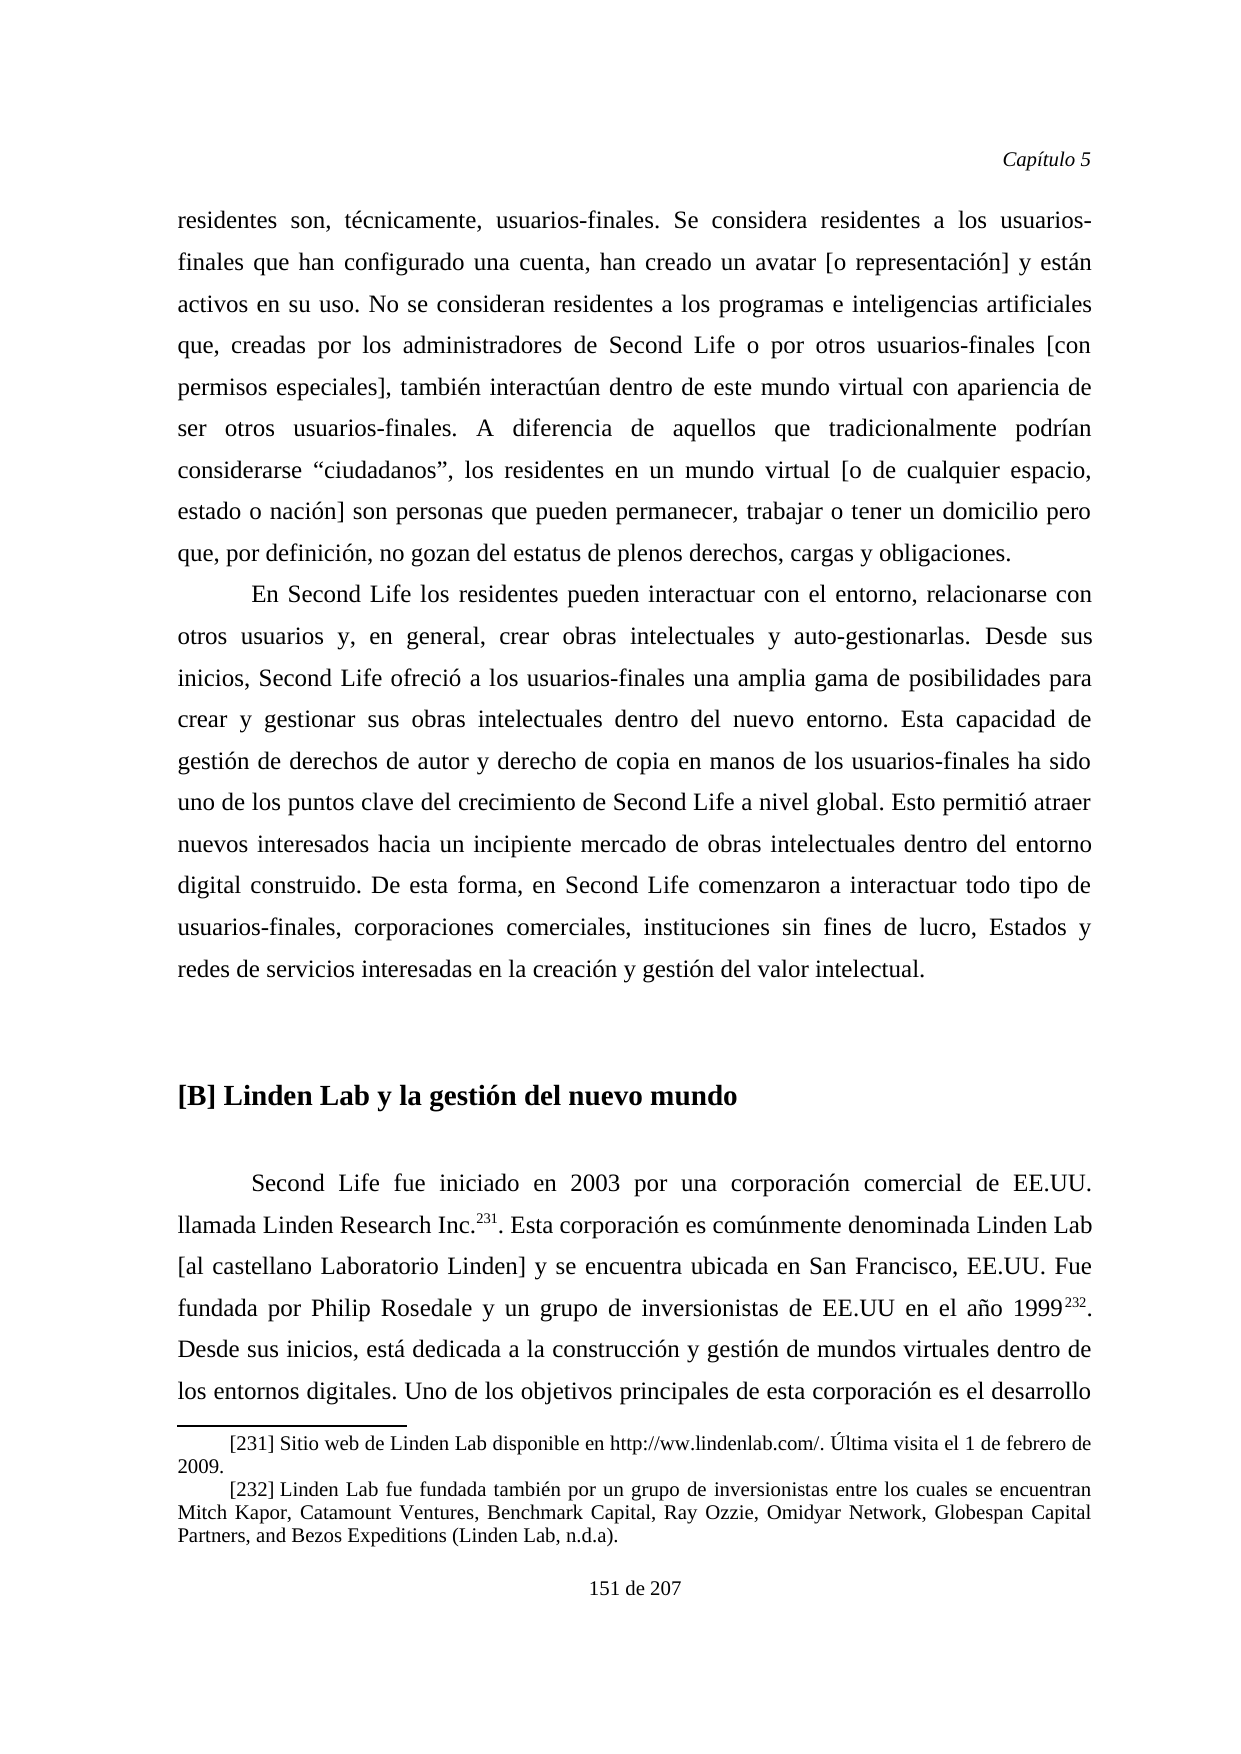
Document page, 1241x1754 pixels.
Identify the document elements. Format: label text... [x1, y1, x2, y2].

text Linden Lab fue fundada también por un grupo de inversionistas entre los cuales se encuentran Mitch Kapor, Catamount Ventures, Benchmark Capital, Ray Ozzie, Omidyar Network, Globespan Capital Partners, and Bezos Expeditions (Linden Lab, n.d.a). [177, 1478, 1093, 1547]
text Second Life fue iniciado en 2003 por una corporación comercial de EE.UU. llamada Linden Research Inc.. Esta corporación es comúnmente denominada Linden Lab [al castellano Laboratorio Linden] y se encuentra ubicada en San Francisco, EE.UU. Fue fundada por Philip Rosedale y un grupo de inversionistas de EE.UU en el año 1999. Desde sus inicios, está dedicada a la construcción y gestión de mundos virtuales dentro de los entornos digitales. Uno de los objetivos principales de esta corporación es el desarrollo [177, 1169, 1093, 1405]
text [B] Linden Lab y la gestión del nuevo mundo [177, 1079, 1093, 1112]
text Sitio web de Linden Lab disponible en http://ww.lindenlab.com/. Última visita el 1 de febrero de 2009. [177, 1432, 1093, 1478]
text En Second Life los residentes pueden interactuar con el entorno, relacionarse con otros usuarios y, en general, crear obras intelectuales y auto-gestionarlas. Desde sus inicios, Second Life ofreció a los usuarios-finales una amplia gama de posibilidades para crear y gestionar sus obras intelectuales dentro del nuevo entorno. Esta capacidad de gestión de derechos de autor y derecho de copia en manos de los usuarios-finales ha sido uno de los puntos clave del crecimiento de Second Life a nivel global. Esto permitió atraer nuevos interesados hacia un incipiente mercado de obras intelectuales dentro del entorno digital construido. De esta forma, en Second Life comenzaron a interactuar todo tipo de usuarios-finales, corporaciones comerciales, instituciones sin fines de lucro, Estados y redes de servicios interesadas en la creación y gestión del valor intelectual. [177, 581, 1093, 982]
text residentes son, técnicamente, usuarios-finales. Se considera residentes a los usuarios-finales que han configurado una cuenta, han creado un avatar [o representación] y están activos en su uso. No se consideran residentes a los programas e inteligencias artificiales que, creadas por los administradores de Second Life o por otros usuarios-finales [con permisos especiales], también interactúan dentro de este mundo virtual con apariencia de ser otros usuarios-finales. A diferencia de aquellos que tradicionalmente podrían considerarse “ciudadanos”, los residentes en un mundo virtual [o de cualquier espacio, estado o nación] son personas que pueden permanecer, trabajar o tener un domicilio pero que, por definición, no gozan del estatus de plenos derechos, cargas y obligaciones. [177, 207, 1093, 567]
